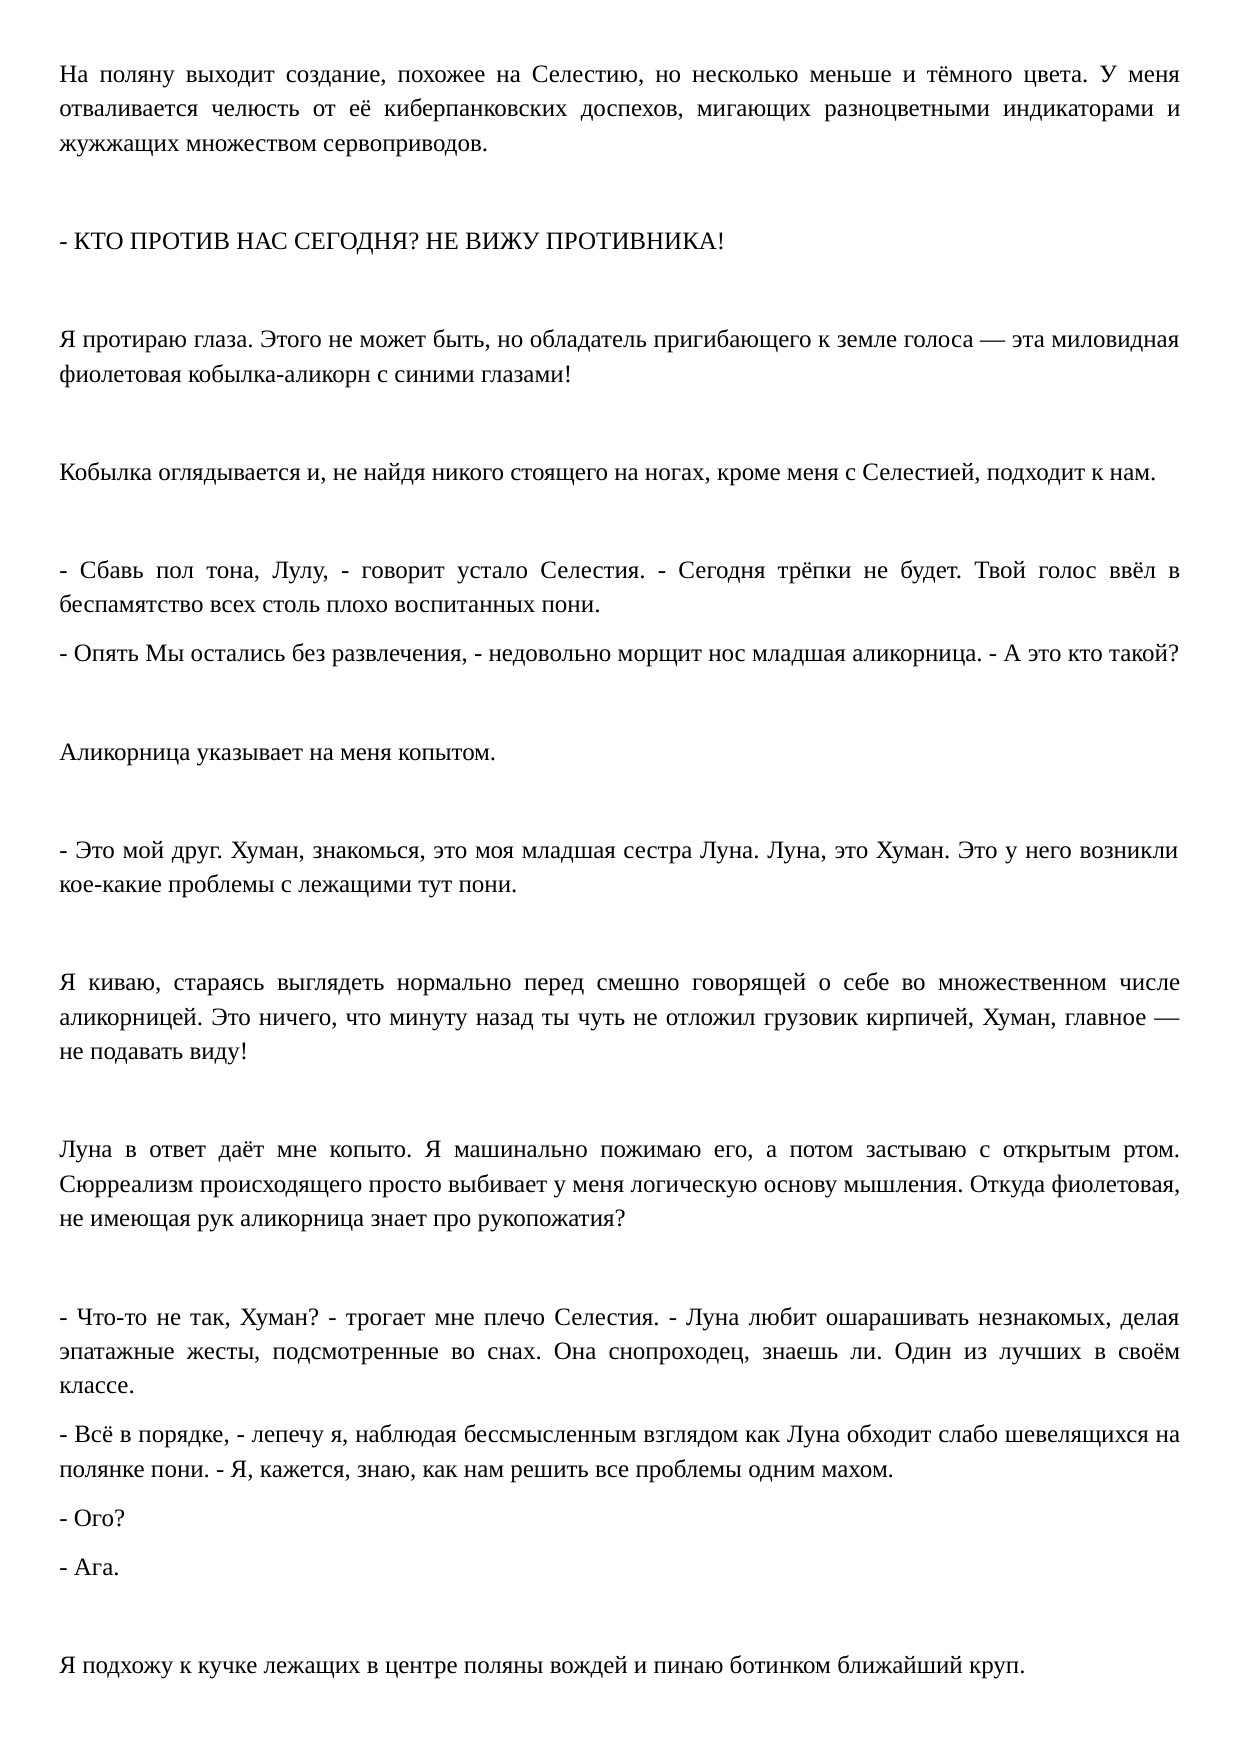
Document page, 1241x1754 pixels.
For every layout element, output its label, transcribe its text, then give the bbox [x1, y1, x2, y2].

text - Ага. [59, 1552, 1181, 1581]
text - Всё в порядке, - лепечу я, наблюдая бессмысленным взглядом как Луна обходит слабо шевелящихся на полянке пони. - Я, кажется, знаю, как нам решить все проблемы одним махом. [59, 1419, 1181, 1483]
text - Что-то не так, Хуман? - трогает мне плечо Селестия. - Луна любит ошарашивать незнакомых, делая эпатажные жесты, подсмотренные во снах. Она снопроходец, знаешь ли. Один из лучших в своём классе. [59, 1302, 1181, 1399]
text - Опять Мы остались без развлечения, - недовольно морщит нос младшая аликорница. - А это кто такой? [59, 638, 1181, 667]
text Аликорница указывает на меня копытом. [59, 737, 1181, 765]
text Луна в ответ даёт мне копыто. Я машинально пожимаю его, а потом застываю с открытым ртом. Сюрреализм происходящего просто выбивает у меня логическую основу мышления. Откуда фиолетовая, не имеющая рук аликорница знает про рукопожатия? [59, 1134, 1181, 1232]
text - КТО ПРОТИВ НАС СЕГОДНЯ? НЕ ВИЖУ ПРОТИВНИКА! [59, 226, 1181, 255]
text Я киваю, стараясь выглядеть нормально перед смешно говорящей о себе во множественном числе аликорницей. Это ничего, что минуту назад ты чуть не отложил грузовик кирпичей, Хуман, главное — не подавать виду! [59, 967, 1181, 1065]
text - Это мой друг. Хуман, знакомься, это моя младшая сестра Луна. Луна, это Хуман. Это у него возникли кое-какие проблемы с лежащими тут пони. [59, 835, 1181, 898]
text Кобылка оглядывается и, не найдя никого стоящего на ногах, кроме меня с Селестией, подходит к нам. [59, 457, 1181, 486]
text На поляну выходит создание, похожее на Селестию, но несколько меньше и тёмного цвета. У меня отваливается челюсть от её киберпанковских доспехов, мигающих разноцветными индикаторами и жужжащих множеством сервоприводов. [59, 59, 1181, 157]
text Я подхожу к кучке лежащих в центре поляны вождей и пинаю ботинком ближайший круп. [59, 1650, 1181, 1679]
text Я протираю глаза. Этого не может быть, но обладатель пригибающего к земле голоса — эта миловидная фиолетовая кобылка-аликорн с синими глазами! [59, 324, 1181, 387]
text - Сбавь пол тона, Лулу, - говорит устало Селестия. - Сегодня трёпки не будет. Твой голос ввёл в беспамятство всех столь плохо воспитанных пони. [59, 555, 1181, 618]
text - Ого? [59, 1503, 1181, 1532]
